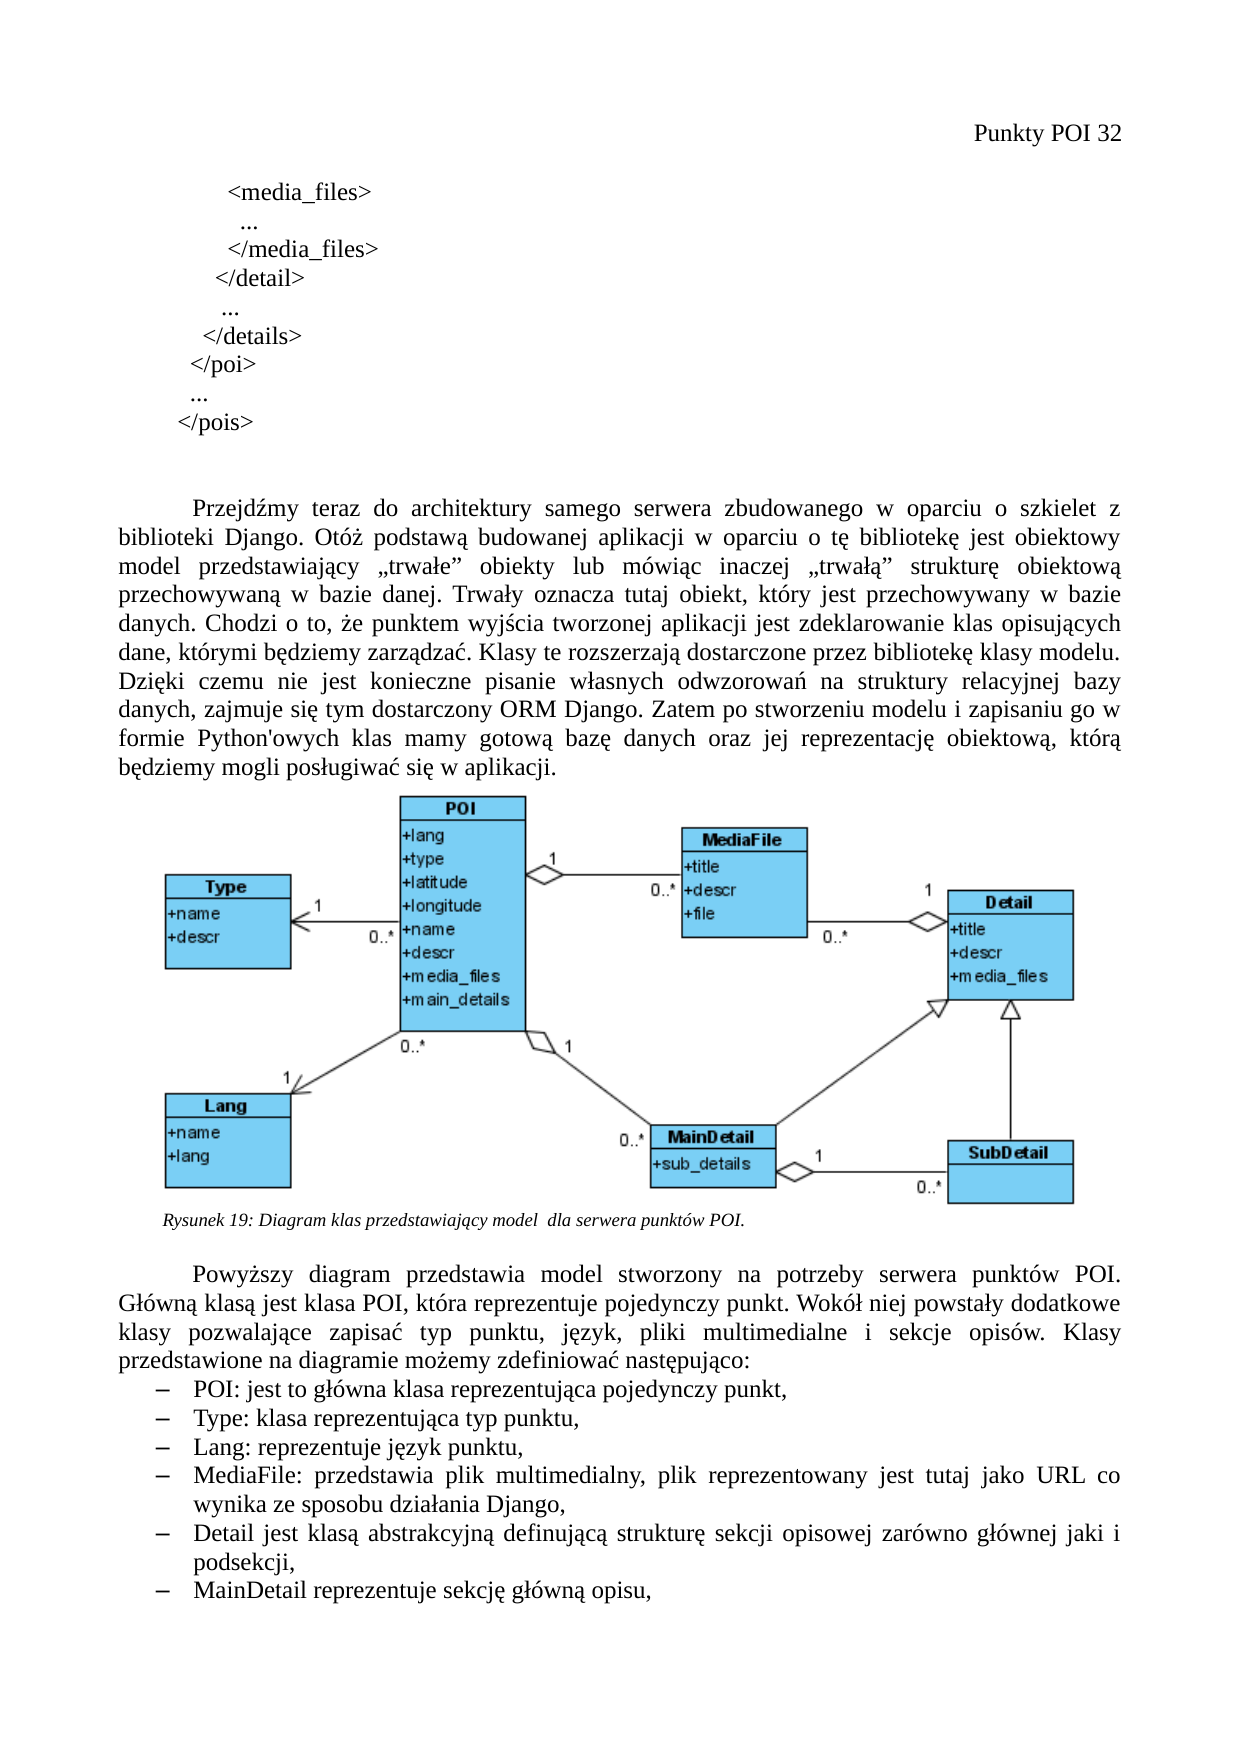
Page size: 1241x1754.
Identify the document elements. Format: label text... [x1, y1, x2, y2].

text </pois> [177, 407, 1122, 436]
text </media_files> [177, 234, 1122, 263]
text ... [177, 292, 1122, 321]
list Type: klasa reprezentująca typ punktu, [156, 1403, 1122, 1432]
text </details> [177, 321, 1122, 349]
list POI: jest to główna klasa reprezentująca pojedynczy punkt, [156, 1374, 1122, 1403]
text ... [177, 206, 1122, 234]
text ... [177, 378, 1122, 407]
text Powyższy diagram przedstawia model stworzony na potrzeby serwera punktów POI. Główną klasą jest klasa POI, która reprezentuje pojedynczy punkt. Wokół niej powstały dodatkowe klasy pozwalające zapisać typ punktu, język, pliki multimedialne i sekcje opisów. Klasy przedstawione na diagramie możemy zdefiniować następująco: [118, 1259, 1122, 1374]
text </poi> [177, 349, 1122, 378]
text Przejdźmy teraz do architektury samego serwera zbudowanego w oparciu o szkielet z biblioteki Django. Otóż podstawą budowanej aplikacji w oparciu o tę bibliotekę jest obiektowy model przedstawiający „trwałe” obiekty lub mówiąc inaczej „trwałą” strukturę obiektową przechowywaną w bazie danej. Trwały oznacza tutaj obiekt, który jest przechowywany w bazie danych. Chodzi o to, że punktem wyjścia tworzonej aplikacji jest zdeklarowanie klas opisujących dane, którymi będziemy zarządzać. Klasy te rozszerzają dostarczone przez bibliotekę klasy modelu. Dzięki czemu nie jest konieczne pisanie własnych odwzorowań na struktury relacyjnej bazy danych, zajmuje się tym dostarczony ORM Django. Zatem po stworzeniu modelu i zapisaniu go w formie Python'owych klas mamy gotową bazę danych oraz jej reprezentację obiektową, którą będziemy mogli posługiwać się w aplikacji. [118, 493, 1122, 781]
list Detail jest klasą abstrakcyjną definującą strukturę sekcji opisowej zarówno głównej jaki i podsekcji, [156, 1518, 1122, 1576]
list MediaFile: przedstawia plik multimedialny, plik reprezentowany jest tutaj jako URL co wynika ze sposobu działania Django, [156, 1461, 1122, 1518]
text <media_files> [177, 177, 1122, 206]
text Rysunek 19: Diagram klas przedstawiający model dla serwera punktów POI. [162, 1209, 1078, 1231]
list MainDetail reprezentuje sekcję główną opisu, [156, 1576, 1122, 1604]
picture [162, 793, 1078, 1209]
list Lang: reprezentuje język punktu, [156, 1432, 1122, 1461]
text </detail> [177, 263, 1122, 292]
